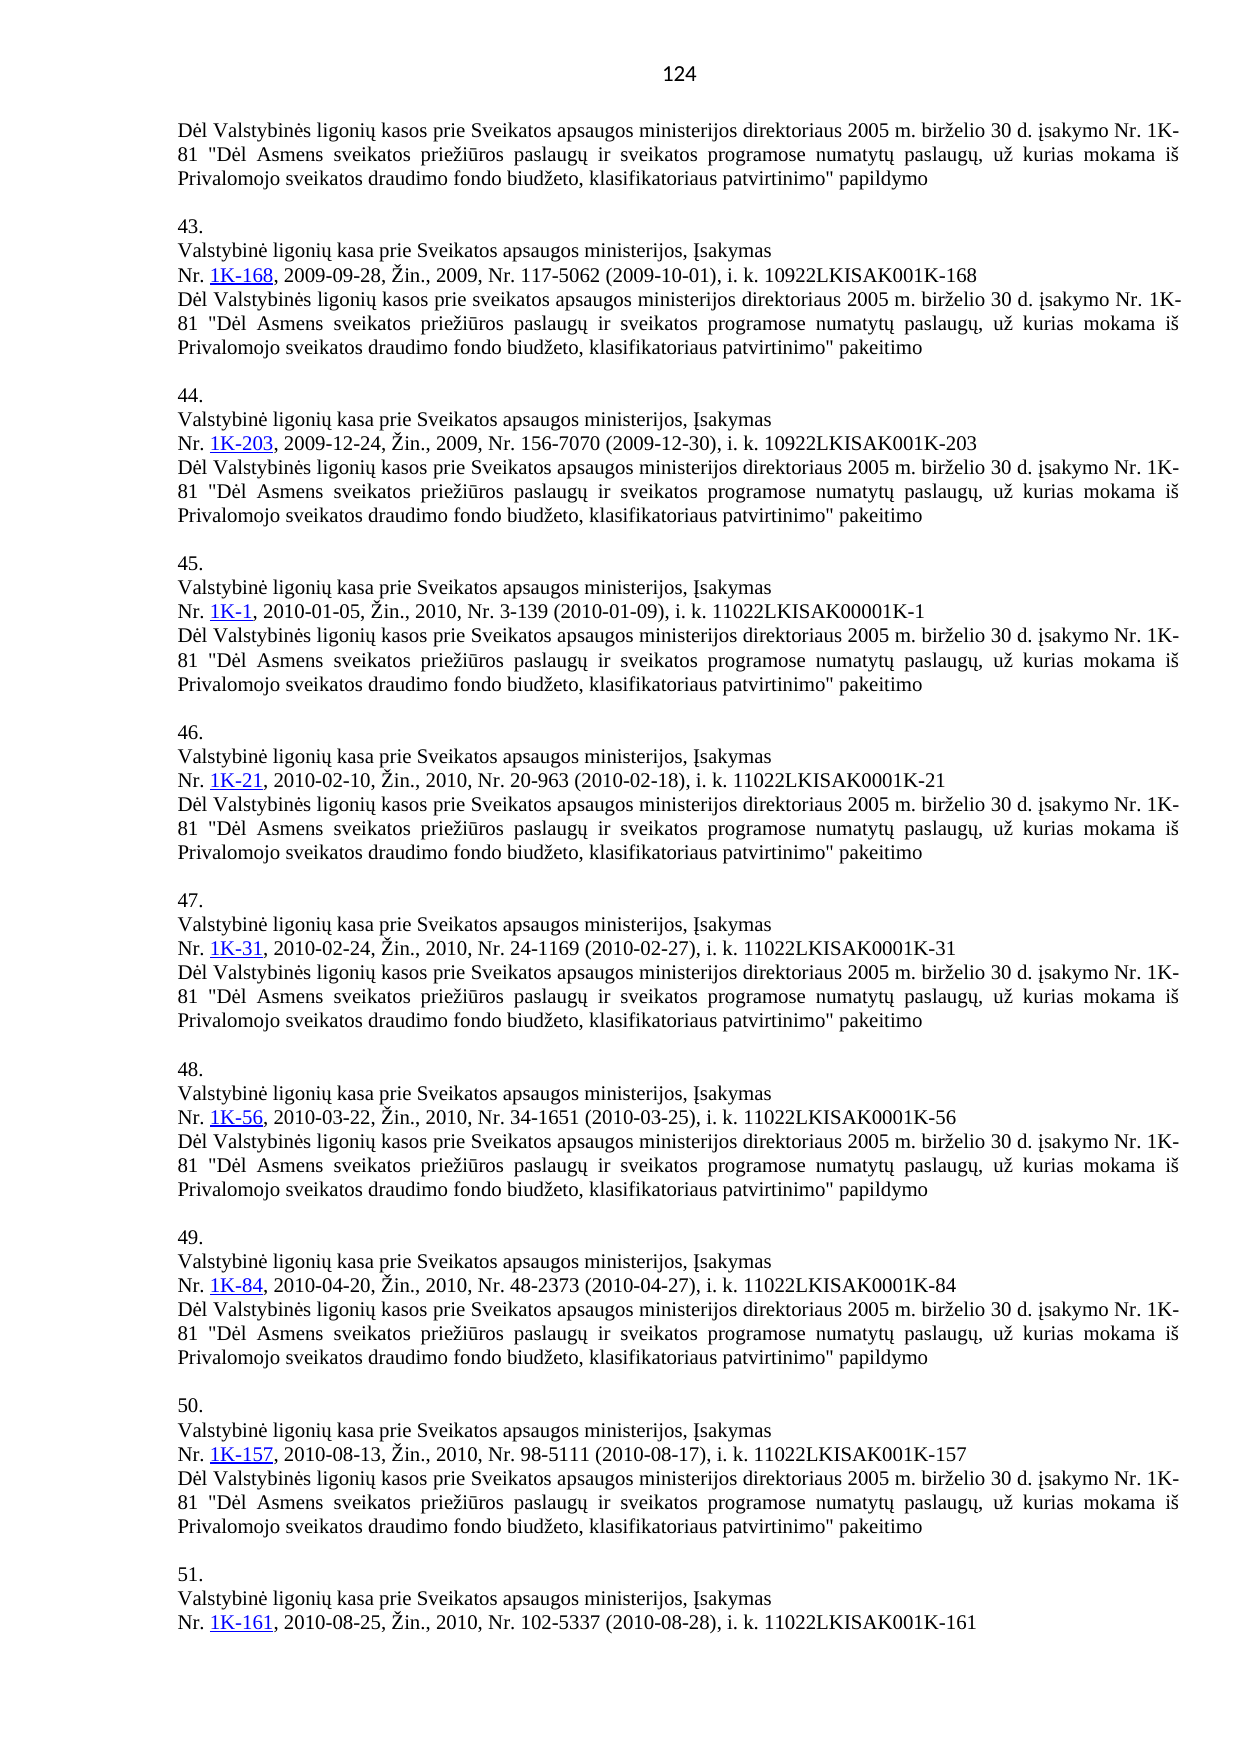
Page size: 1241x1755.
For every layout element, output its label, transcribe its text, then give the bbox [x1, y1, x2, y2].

text 45. [177, 551, 1181, 575]
text 46. [177, 720, 1181, 744]
text 48. [177, 1057, 1181, 1081]
text Valstybinė ligonių kasa prie Sveikatos apsaugos ministerijos, Įsakymas [177, 1249, 1181, 1273]
text Valstybinė ligonių kasa prie Sveikatos apsaugos ministerijos, Įsakymas [177, 1081, 1181, 1105]
text Valstybinė ligonių kasa prie Sveikatos apsaugos ministerijos, Įsakymas [177, 912, 1181, 936]
text Nr. 1K-1, 2010-01-05, Žin., 2010, Nr. 3-139 (2010-01-09), i. k. 11022LKISAK00001K-1 [177, 599, 1181, 623]
text Nr. 1K-21, 2010-02-10, Žin., 2010, Nr. 20-963 (2010-02-18), i. k. 11022LKISAK0001K-21 [177, 768, 1181, 792]
text 50. [177, 1393, 1181, 1417]
text 44. [177, 383, 1181, 407]
text Dėl Valstybinės ligonių kasos prie Sveikatos apsaugos ministerijos direktoriaus 2005 m. birželio 30 d. įsakymo Nr. 1K-81 "Dėl Asmens sveikatos priežiūros paslaugų ir sveikatos programose numatytų paslaugų, už kurias mokama iš Privalomojo sveikatos draudimo fondo biudžeto, klasifikatoriaus patvirtinimo" pakeitimo [177, 792, 1181, 864]
text Valstybinė ligonių kasa prie Sveikatos apsaugos ministerijos, Įsakymas [177, 238, 1181, 262]
text Nr. 1K-31, 2010-02-24, Žin., 2010, Nr. 24-1169 (2010-02-27), i. k. 11022LKISAK0001K-31 [177, 936, 1181, 960]
text Valstybinė ligonių kasa prie Sveikatos apsaugos ministerijos, Įsakymas [177, 1417, 1181, 1442]
text 49. [177, 1225, 1181, 1249]
text Dėl Valstybinės ligonių kasos prie Sveikatos apsaugos ministerijos direktoriaus 2005 m. birželio 30 d. įsakymo Nr. 1K-81 "Dėl Asmens sveikatos priežiūros paslaugų ir sveikatos programose numatytų paslaugų, už kurias mokama iš Privalomojo sveikatos draudimo fondo biudžeto, klasifikatoriaus patvirtinimo" pakeitimo [177, 623, 1181, 696]
text Nr. 1K-56, 2010-03-22, Žin., 2010, Nr. 34-1651 (2010-03-25), i. k. 11022LKISAK0001K-56 [177, 1105, 1181, 1129]
text 51. [177, 1562, 1181, 1586]
text Valstybinė ligonių kasa prie Sveikatos apsaugos ministerijos, Įsakymas [177, 575, 1181, 599]
text Dėl Valstybinės ligonių kasos prie Sveikatos apsaugos ministerijos direktoriaus 2005 m. birželio 30 d. įsakymo Nr. 1K-81 "Dėl Asmens sveikatos priežiūros paslaugų ir sveikatos programose numatytų paslaugų, už kurias mokama iš Privalomojo sveikatos draudimo fondo biudžeto, klasifikatoriaus patvirtinimo" pakeitimo [177, 455, 1181, 527]
text Nr. 1K-168, 2009-09-28, Žin., 2009, Nr. 117-5062 (2009-10-01), i. k. 10922LKISAK001K-168 [177, 262, 1181, 287]
text Dėl Valstybinės ligonių kasos prie Sveikatos apsaugos ministerijos direktoriaus 2005 m. birželio 30 d. įsakymo Nr. 1K-81 "Dėl Asmens sveikatos priežiūros paslaugų ir sveikatos programose numatytų paslaugų, už kurias mokama iš Privalomojo sveikatos draudimo fondo biudžeto, klasifikatoriaus patvirtinimo" papildymo [177, 118, 1181, 190]
text Valstybinė ligonių kasa prie Sveikatos apsaugos ministerijos, Įsakymas [177, 407, 1181, 431]
text Dėl Valstybinės ligonių kasos prie Sveikatos apsaugos ministerijos direktoriaus 2005 m. birželio 30 d. įsakymo Nr. 1K-81 "Dėl Asmens sveikatos priežiūros paslaugų ir sveikatos programose numatytų paslaugų, už kurias mokama iš Privalomojo sveikatos draudimo fondo biudžeto, klasifikatoriaus patvirtinimo" papildymo [177, 1129, 1181, 1201]
text Nr. 1K-203, 2009-12-24, Žin., 2009, Nr. 156-7070 (2009-12-30), i. k. 10922LKISAK001K-203 [177, 431, 1181, 455]
text 43. [177, 214, 1181, 238]
text Valstybinė ligonių kasa prie Sveikatos apsaugos ministerijos, Įsakymas [177, 1586, 1181, 1610]
text Nr. 1K-157, 2010-08-13, Žin., 2010, Nr. 98-5111 (2010-08-17), i. k. 11022LKISAK001K-157 [177, 1442, 1181, 1466]
text Valstybinė ligonių kasa prie Sveikatos apsaugos ministerijos, Įsakymas [177, 744, 1181, 768]
text Dėl Valstybinės ligonių kasos prie Sveikatos apsaugos ministerijos direktoriaus 2005 m. birželio 30 d. įsakymo Nr. 1K-81 "Dėl Asmens sveikatos priežiūros paslaugų ir sveikatos programose numatytų paslaugų, už kurias mokama iš Privalomojo sveikatos draudimo fondo biudžeto, klasifikatoriaus patvirtinimo" pakeitimo [177, 960, 1181, 1032]
text Dėl Valstybinės ligonių kasos prie Sveikatos apsaugos ministerijos direktoriaus 2005 m. birželio 30 d. įsakymo Nr. 1K-81 "Dėl Asmens sveikatos priežiūros paslaugų ir sveikatos programose numatytų paslaugų, už kurias mokama iš Privalomojo sveikatos draudimo fondo biudžeto, klasifikatoriaus patvirtinimo" papildymo [177, 1297, 1181, 1369]
text Nr. 1K-161, 2010-08-25, Žin., 2010, Nr. 102-5337 (2010-08-28), i. k. 11022LKISAK001K-161 [177, 1610, 1181, 1634]
text Dėl Valstybinės ligonių kasos prie sveikatos apsaugos ministerijos direktoriaus 2005 m. birželio 30 d. įsakymo Nr. 1K-81 "Dėl Asmens sveikatos priežiūros paslaugų ir sveikatos programose numatytų paslaugų, už kurias mokama iš Privalomojo sveikatos draudimo fondo biudžeto, klasifikatoriaus patvirtinimo" pakeitimo [177, 287, 1181, 359]
text Nr. 1K-84, 2010-04-20, Žin., 2010, Nr. 48-2373 (2010-04-27), i. k. 11022LKISAK0001K-84 [177, 1273, 1181, 1297]
text 47. [177, 888, 1181, 912]
text Dėl Valstybinės ligonių kasos prie Sveikatos apsaugos ministerijos direktoriaus 2005 m. birželio 30 d. įsakymo Nr. 1K-81 "Dėl Asmens sveikatos priežiūros paslaugų ir sveikatos programose numatytų paslaugų, už kurias mokama iš Privalomojo sveikatos draudimo fondo biudžeto, klasifikatoriaus patvirtinimo" pakeitimo [177, 1466, 1181, 1538]
